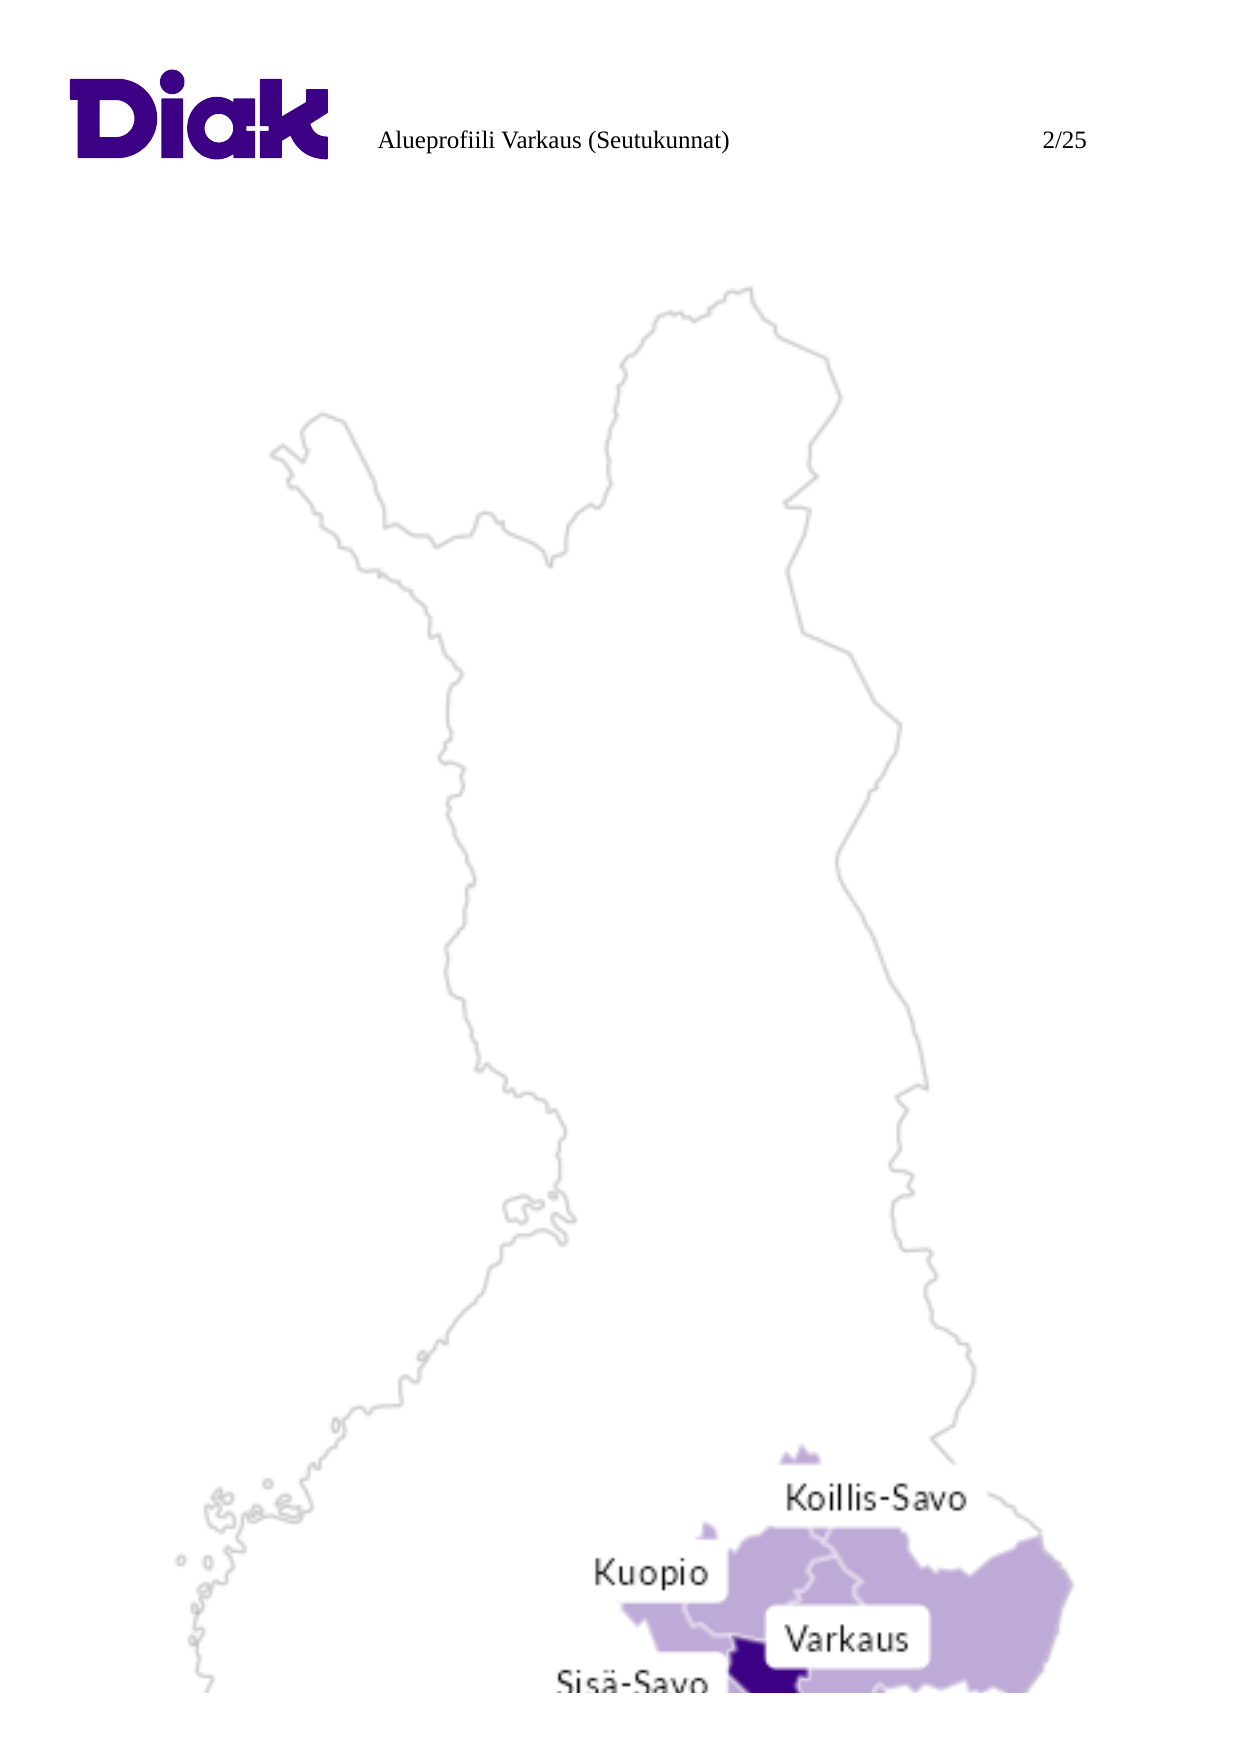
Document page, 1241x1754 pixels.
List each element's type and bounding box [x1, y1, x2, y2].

picture [61, 196, 1179, 1693]
